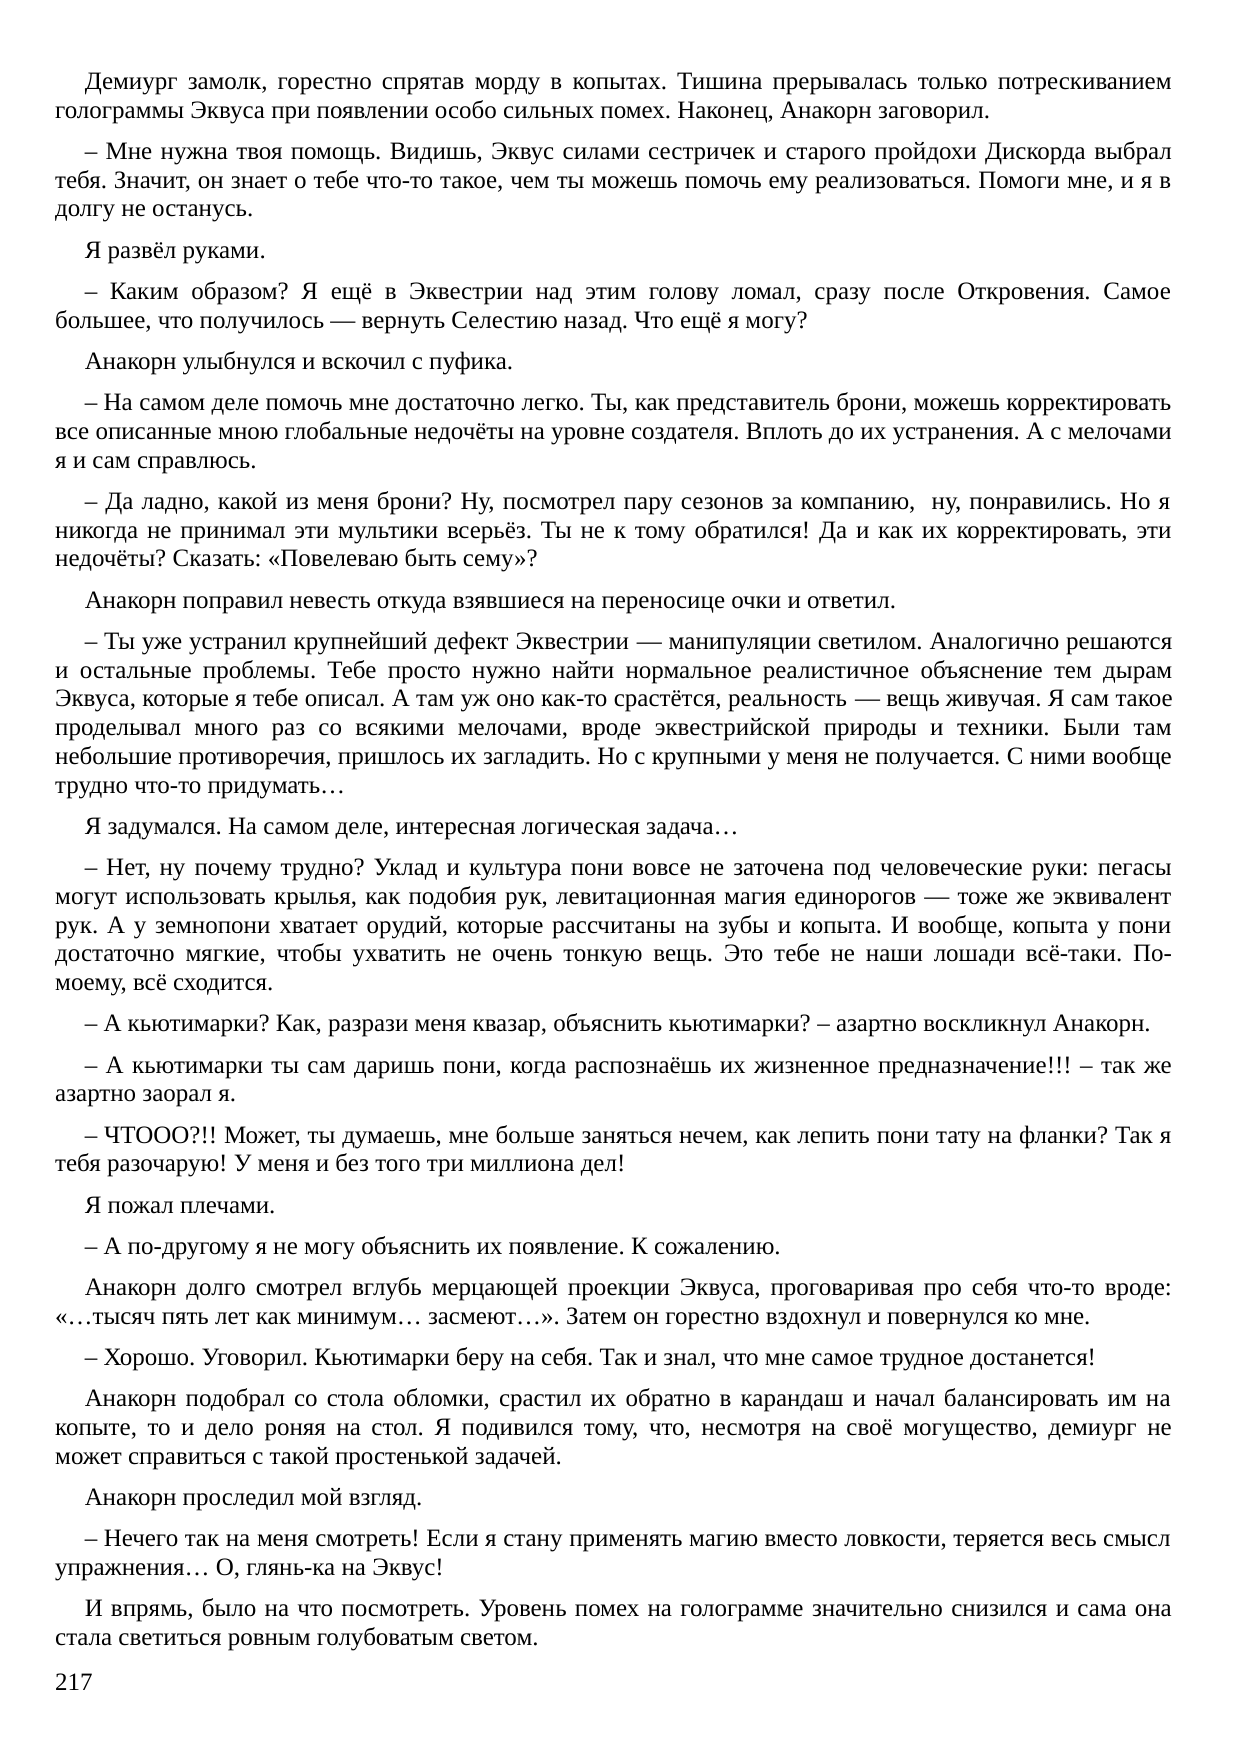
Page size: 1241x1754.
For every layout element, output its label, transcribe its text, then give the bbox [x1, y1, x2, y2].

text Я развёл руками. [55, 235, 1173, 263]
text – А кьютимарки ты сам даришь пони, когда распознаёшь их жизненное предназначение!!! – так же азартно заорал я. [55, 1050, 1173, 1107]
text – А по-другому я не могу объяснить их появление. К сожалению. [55, 1231, 1173, 1260]
text Анакорн подобрал со стола обломки, срастил их обратно в карандаш и начал балансировать им на копыте, то и дело роняя на стол. Я подивился тому, что, несмотря на своё могущество, демиург не может справиться с такой простенькой задачей. [55, 1383, 1173, 1470]
text – На самом деле помочь мне достаточно легко. Ты, как представитель брони, можешь корректировать все описанные мною глобальные недочёты на уровне создателя. Вплоть до их устранения. А с мелочами я и сам справлюсь. [55, 387, 1173, 473]
text Анакорн улыбнулся и вскочил с пуфика. [55, 346, 1173, 375]
text Анакорн поправил невесть откуда взявшиеся на переносице очки и ответил. [55, 585, 1173, 613]
text Я задумался. На самом деле, интересная логическая задача… [55, 811, 1173, 840]
text Демиург замолк, горестно спрятав морду в копытах. Тишина прерывалась только потрескиванием голограммы Эквуса при появлении особо сильных помех. Наконец, Анакорн заговорил. [55, 66, 1173, 123]
text – Ты уже устранил крупнейший дефект Эквестрии — манипуляции светилом. Аналогично решаются и остальные проблемы. Тебе просто нужно найти нормальное реалистичное объяснение тем дырам Эквуса, которые я тебе описал. А там уж оно как-то срастётся, реальность — вещь живучая. Я сам такое проделывал много раз со всякими мелочами, вроде эквестрийской природы и техники. Были там небольшие противоречия, пришлось их загладить. Но с крупными у меня не получается. С ними вообще трудно что-то придумать… [55, 626, 1173, 798]
text Анакорн проследил мой взгляд. [55, 1482, 1173, 1511]
text И впрямь, было на что посмотреть. Уровень помех на голограмме значительно снизился и сама она стала светиться ровным голубоватым светом. [55, 1593, 1173, 1651]
text – Да ладно, какой из меня брони? Ну, посмотрел пару сезонов за компанию, ну, понравились. Но я никогда не принимал эти мультики всерьёз. Ты не к тому обратился! Да и как их корректировать, эти недочёты? Сказать: «Повелеваю быть сему»? [55, 486, 1173, 572]
text – А кьютимарки? Как, разрази меня квазар, объяснить кьютимарки? – азартно воскликнул Анакорн. [55, 1008, 1173, 1037]
text – Мне нужна твоя помощь. Видишь, Эквус силами сестричек и старого пройдохи Дискорда выбрал тебя. Значит, он знает о тебе что-то такое, чем ты можешь помочь ему реализоваться. Помоги мне, и я в долгу не останусь. [55, 136, 1173, 222]
text – Нечего так на меня смотреть! Если я стану применять магию вместо ловкости, теряется весь смысл упражнения… О, глянь-ка на Эквус! [55, 1523, 1173, 1581]
text – ЧТООО?!! Может, ты думаешь, мне больше заняться нечем, как лепить пони тату на фланки? Так я тебя разочарую! У меня и без того три миллиона дел! [55, 1120, 1173, 1177]
text – Каким образом? Я ещё в Эквестрии над этим голову ломал, сразу после Откровения. Самое большее, что получилось — вернуть Селестию назад. Что ещё я могу? [55, 276, 1173, 333]
text Я пожал плечами. [55, 1190, 1173, 1218]
text Анакорн долго смотрел вглубь мерцающей проекции Эквуса, проговаривая про себя что-то вроде: «…тысяч пять лет как минимум… засмеют…». Затем он горестно вздохнул и повернулся ко мне. [55, 1272, 1173, 1330]
text – Хорошо. Уговорил. Кьютимарки беру на себя. Так и знал, что мне самое трудное достанется! [55, 1342, 1173, 1371]
text – Нет, ну почему трудно? Уклад и культура пони вовсе не заточена под человеческие руки: пегасы могут использовать крылья, как подобия рук, левитационная магия единорогов — тоже же эквивалент рук. А у земнопони хватает орудий, которые рассчитаны на зубы и копыта. И вообще, копыта у пони достаточно мягкие, чтобы ухватить не очень тонкую вещь. Это тебе не наши лошади всё-таки. По-моему, всё сходится. [55, 852, 1173, 996]
